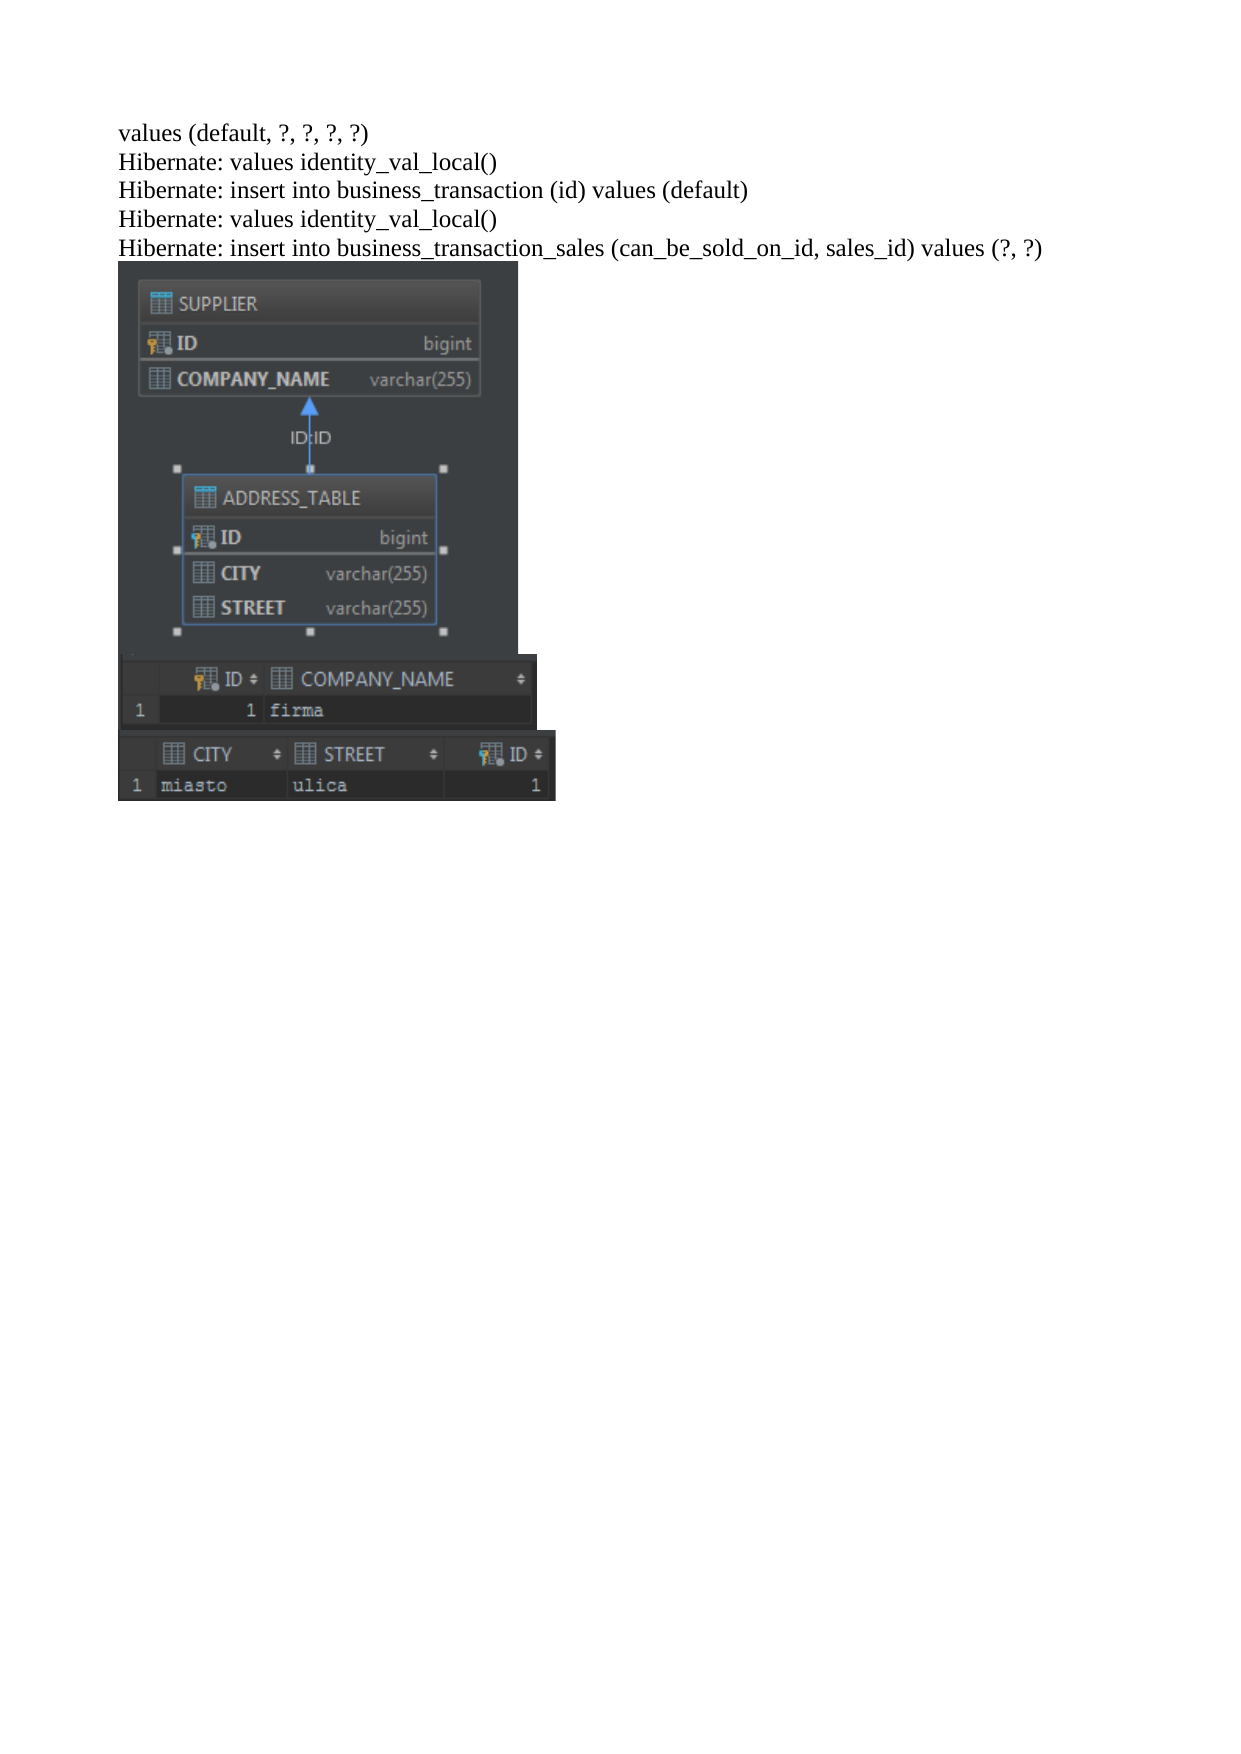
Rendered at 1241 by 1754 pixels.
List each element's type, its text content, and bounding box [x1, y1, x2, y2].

text Hibernate: values identity_val_local() [118, 147, 1122, 176]
text Hibernate: insert into business_transaction_sales (can_be_sold_on_id, sales_id) values (?, ?) [118, 233, 1122, 262]
picture [118, 261, 556, 801]
text values (default, ?, ?, ?, ?) [118, 118, 1122, 147]
text Hibernate: values identity_val_local() [118, 204, 1122, 233]
text Hibernate: insert into business_transaction (id) values (default) [118, 176, 1122, 204]
